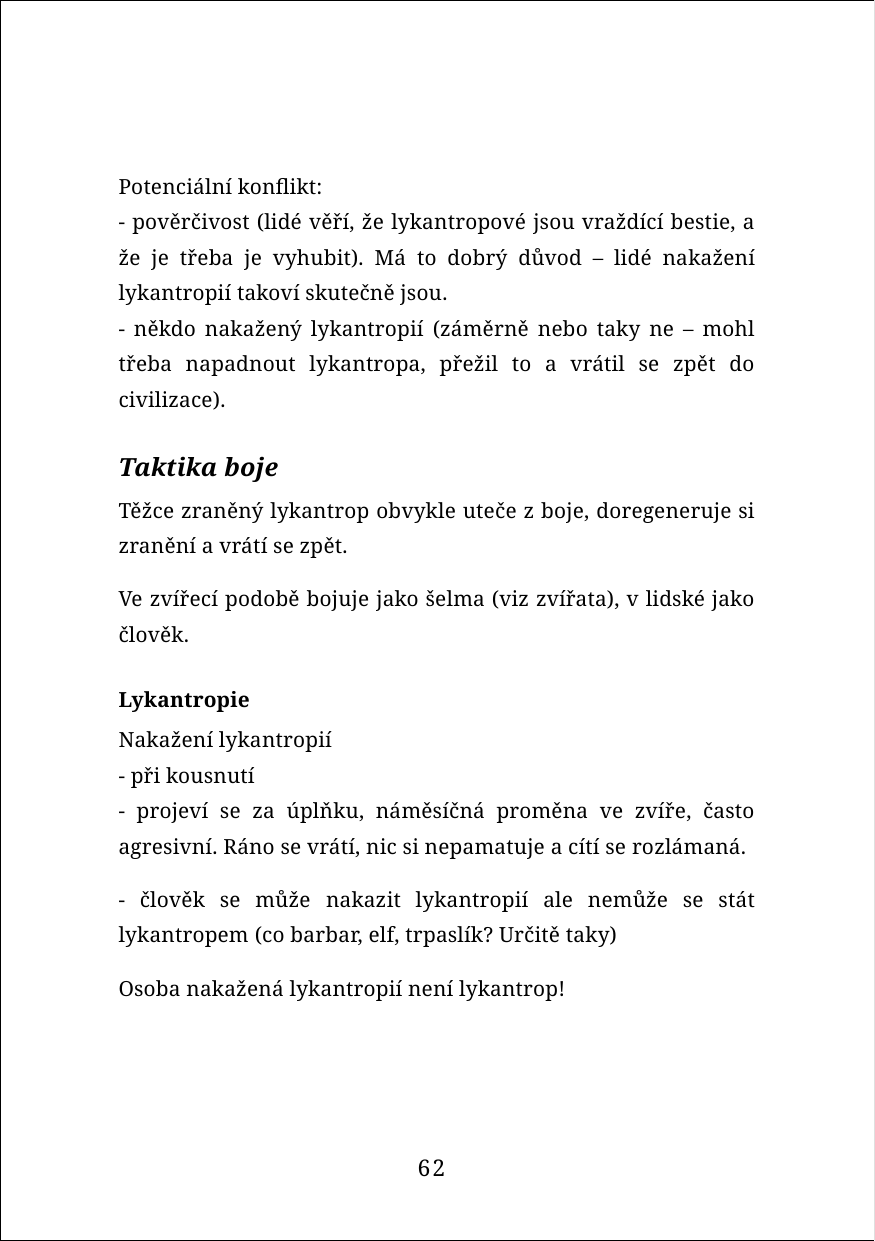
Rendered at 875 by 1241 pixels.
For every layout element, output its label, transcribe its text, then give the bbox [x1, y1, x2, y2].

text Těžce zraněný lykantrop obvykle uteče z boje, doregeneruje si zranění a vrátí se zpět. [118, 496, 756, 560]
subtitle Taktika boje [118, 450, 756, 484]
text Osoba nakažená lykantropií není lykantrop! [118, 974, 756, 1002]
subtitle Lykantropie [118, 685, 756, 713]
text Ve zvířecí podobě bojuje jako šelma (viz zvířata), v lidské jako člověk. [118, 584, 756, 648]
text Nakažení lykantropií - při kousnutí - projeví se za úplňku, náměsíčná proměna ve zvíře, často agresivní. Ráno se vrátí, nic si nepamatuje a cítí se rozlámaná. [118, 725, 756, 860]
text Potenciální konflikt: - pověrčivost (lidé věří, že lykantropové jsou vraždící bestie, a že je třeba je vyhubit). Má to dobrý důvod – lidé nakažení lykantropií takoví skutečně jsou. - někdo nakažený lykantropií (záměrně nebo taky ne – mohl třeba napadnout lykantropa, přežil to a vrátil se zpět do civilizace). [118, 172, 756, 413]
text - člověk se může nakazit lykantropií ale nemůže se stát lykantropem (co barbar, elf, trpaslík? Určitě taky) [118, 885, 756, 949]
